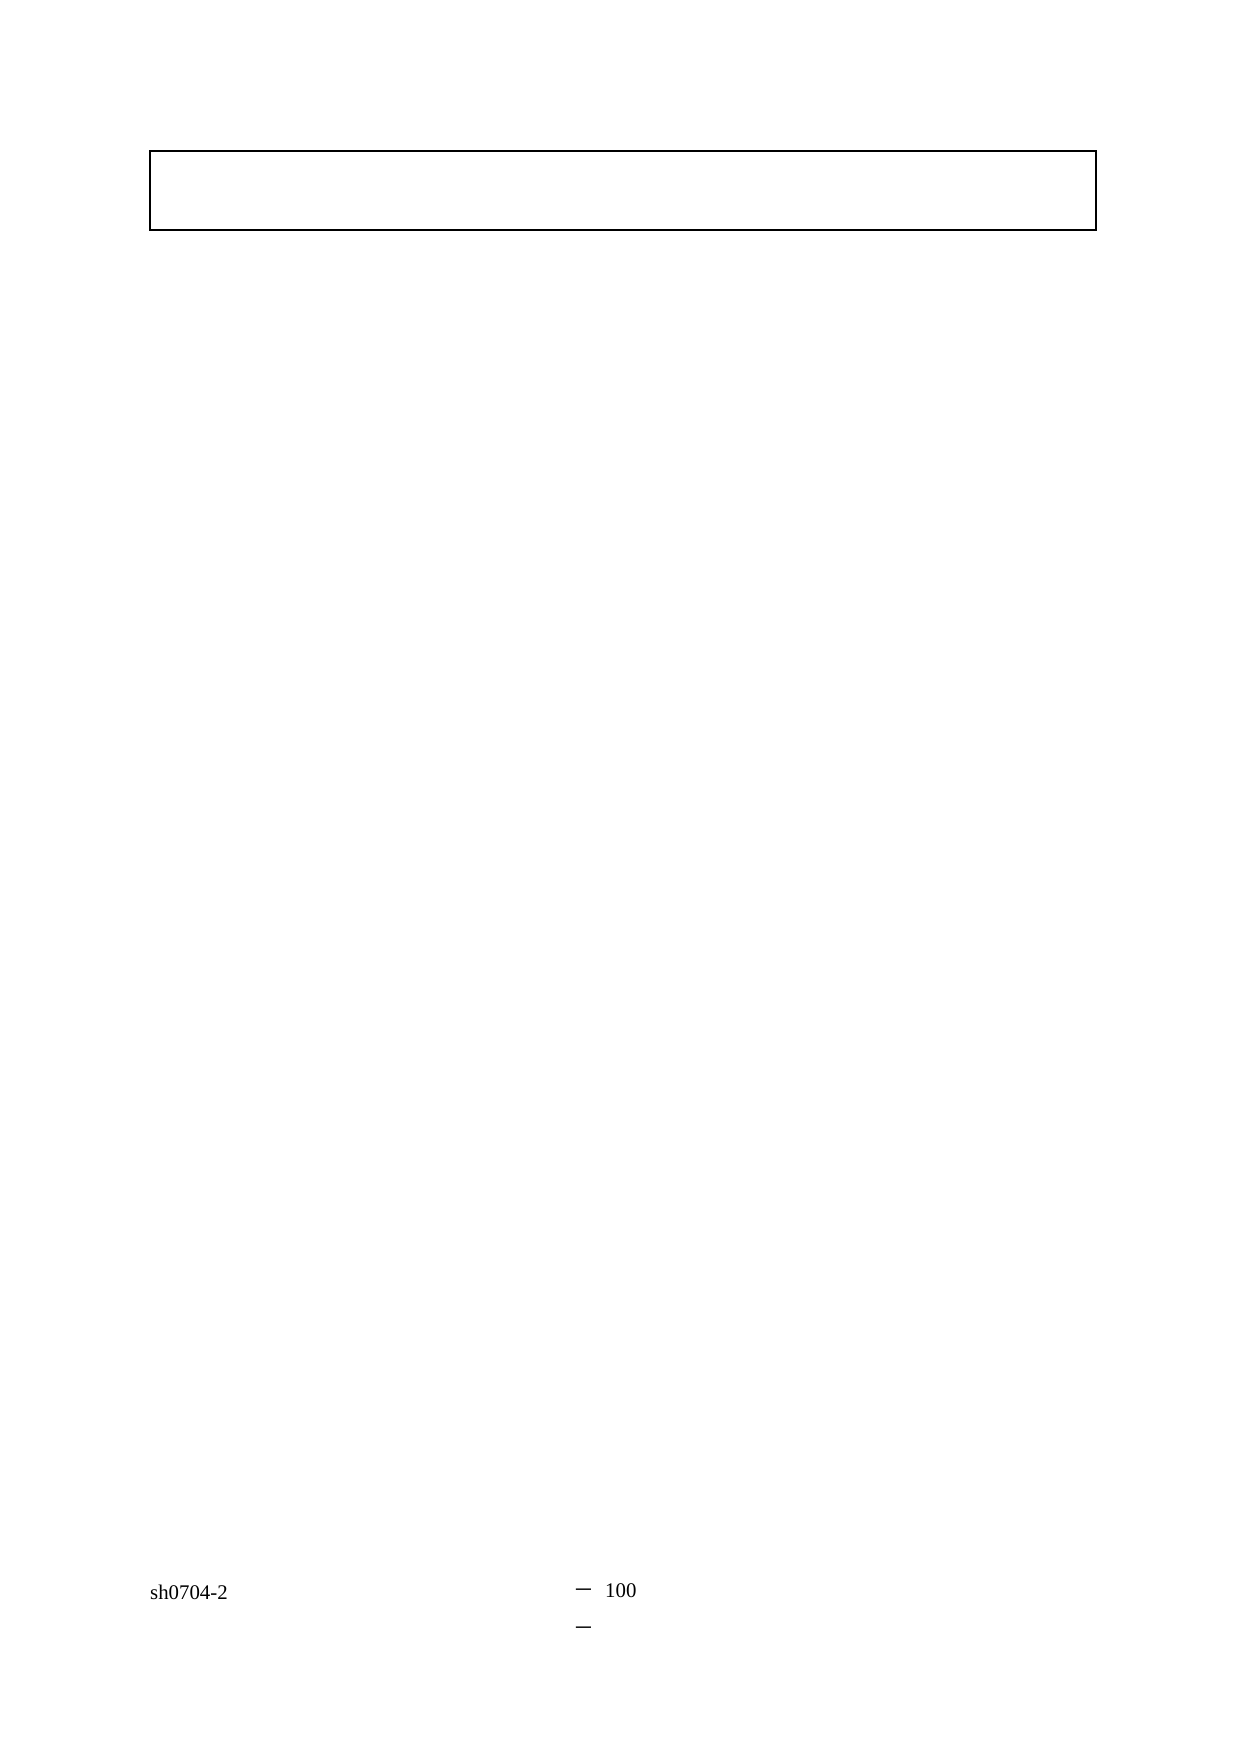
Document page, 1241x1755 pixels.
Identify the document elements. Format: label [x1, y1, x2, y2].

table_cell [151, 152, 1095, 229]
